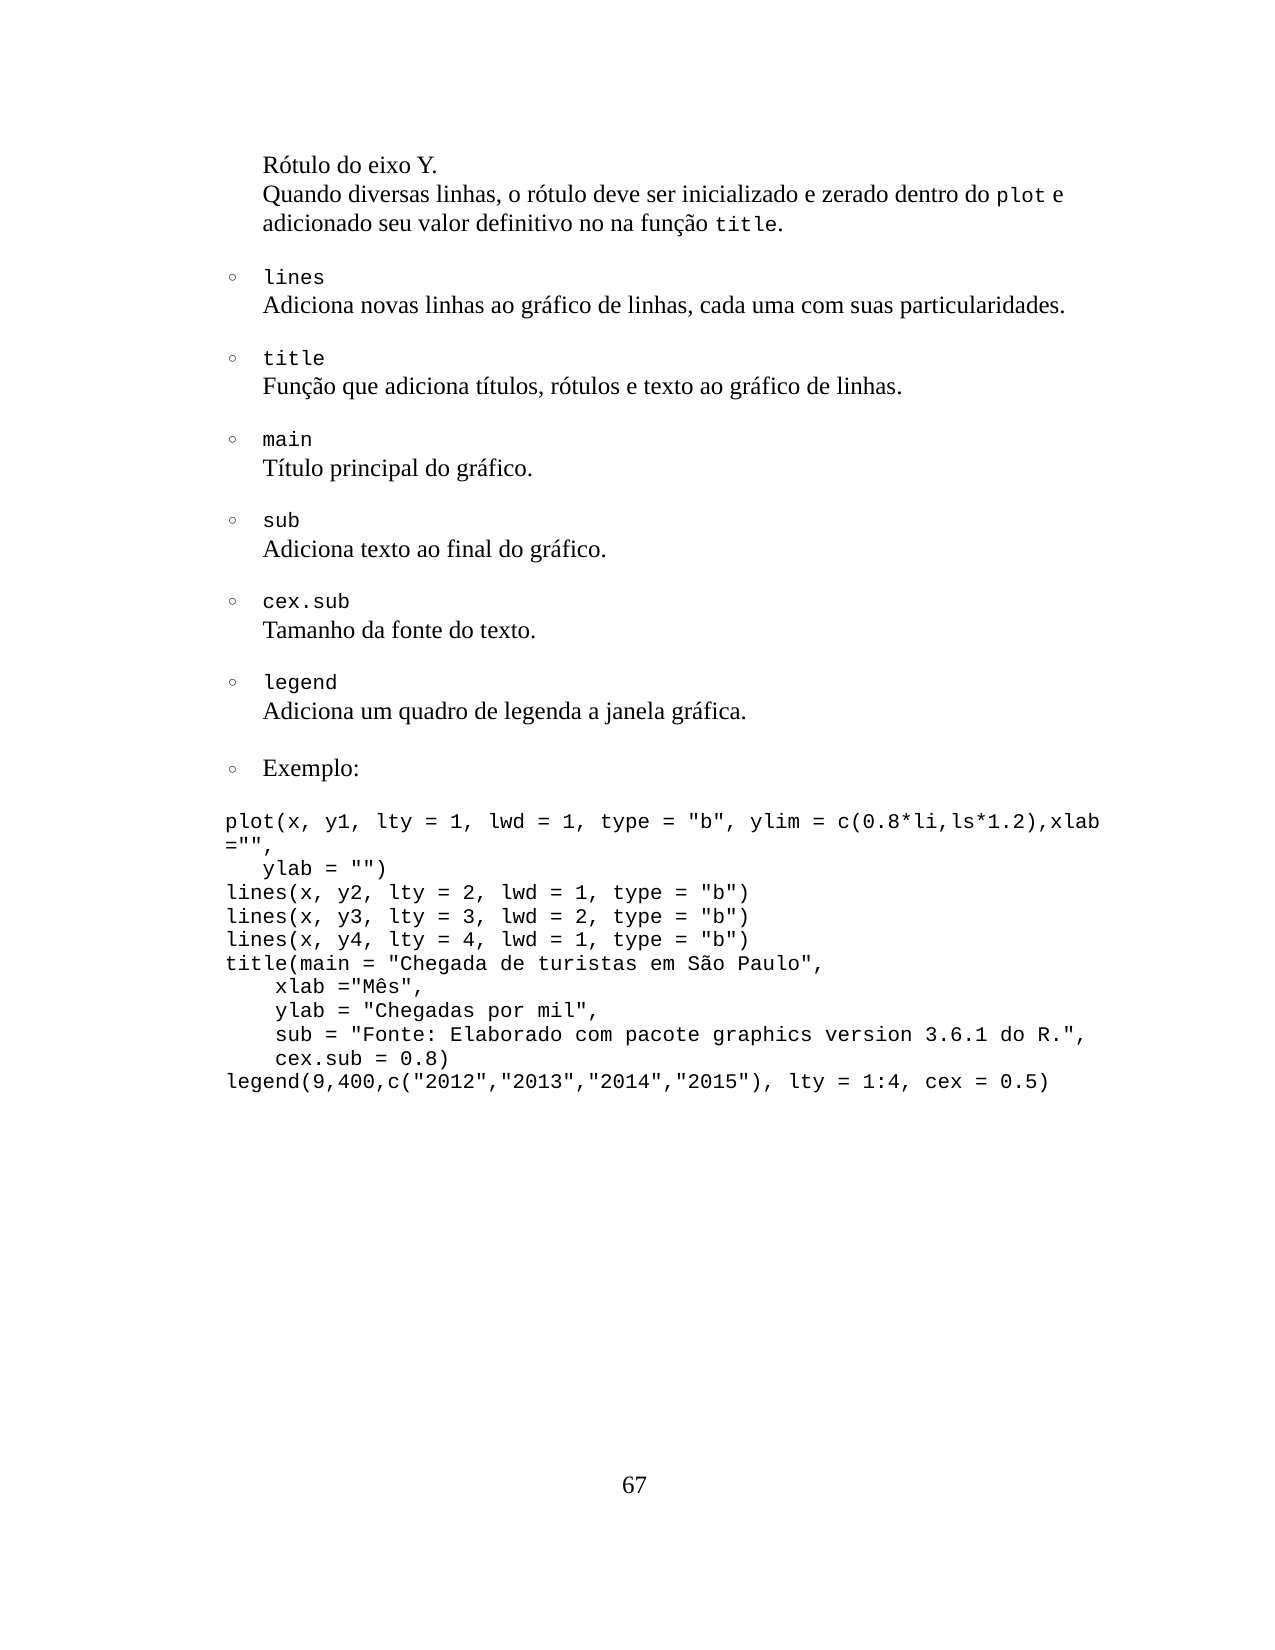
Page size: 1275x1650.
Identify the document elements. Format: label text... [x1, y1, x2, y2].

list lines(x, y2, lty = 2, lwd = 1, type = "b") [187, 882, 1125, 906]
list Exemplo: [225, 753, 1125, 811]
list title Função que adiciona títulos, rótulos e texto ao gráfico de linhas. [225, 348, 1125, 429]
list title(main = "Chegada de turistas em São Paulo", [187, 953, 1125, 977]
list sub = "Fonte: Elaborado com pacote graphics version 3.6.1 do R.", [187, 1024, 1125, 1047]
list ylab = "Chegadas por mil", [187, 1000, 1125, 1024]
list plot(x, y1, lty = 1, lwd = 1, type = "b", ylim = c(0.8*li,ls*1.2),xlab ="", [187, 811, 1125, 858]
list legend Adiciona um quadro de legenda a janela gráfica. [225, 672, 1125, 753]
list legend(9,400,c("2012","2013","2014","2015"), lty = 1:4, cex = 0.5) [187, 1071, 1125, 1095]
list xlab ="Mês", [187, 977, 1125, 1000]
list cex.sub Tamanho da fonte do texto. [225, 591, 1125, 672]
list lines(x, y4, lty = 4, lwd = 1, type = "b") [187, 929, 1125, 953]
list lines(x, y3, lty = 3, lwd = 2, type = "b") [187, 906, 1125, 929]
list ylab = "") [187, 858, 1125, 882]
list ylab Rótulo do eixo Y. Quando diversas linhas, o rótulo deve ser inicializado e zerado dentro do plot e adicionado seu valor definitivo no na função title. [225, 150, 1125, 267]
list lines Adiciona novas linhas ao gráfico de linhas, cada uma com suas particularidades. [225, 267, 1125, 348]
list main Título principal do gráfico. [225, 429, 1125, 510]
list sub Adiciona texto ao final do gráfico. [225, 510, 1125, 591]
list cex.sub = 0.8) [187, 1047, 1125, 1071]
